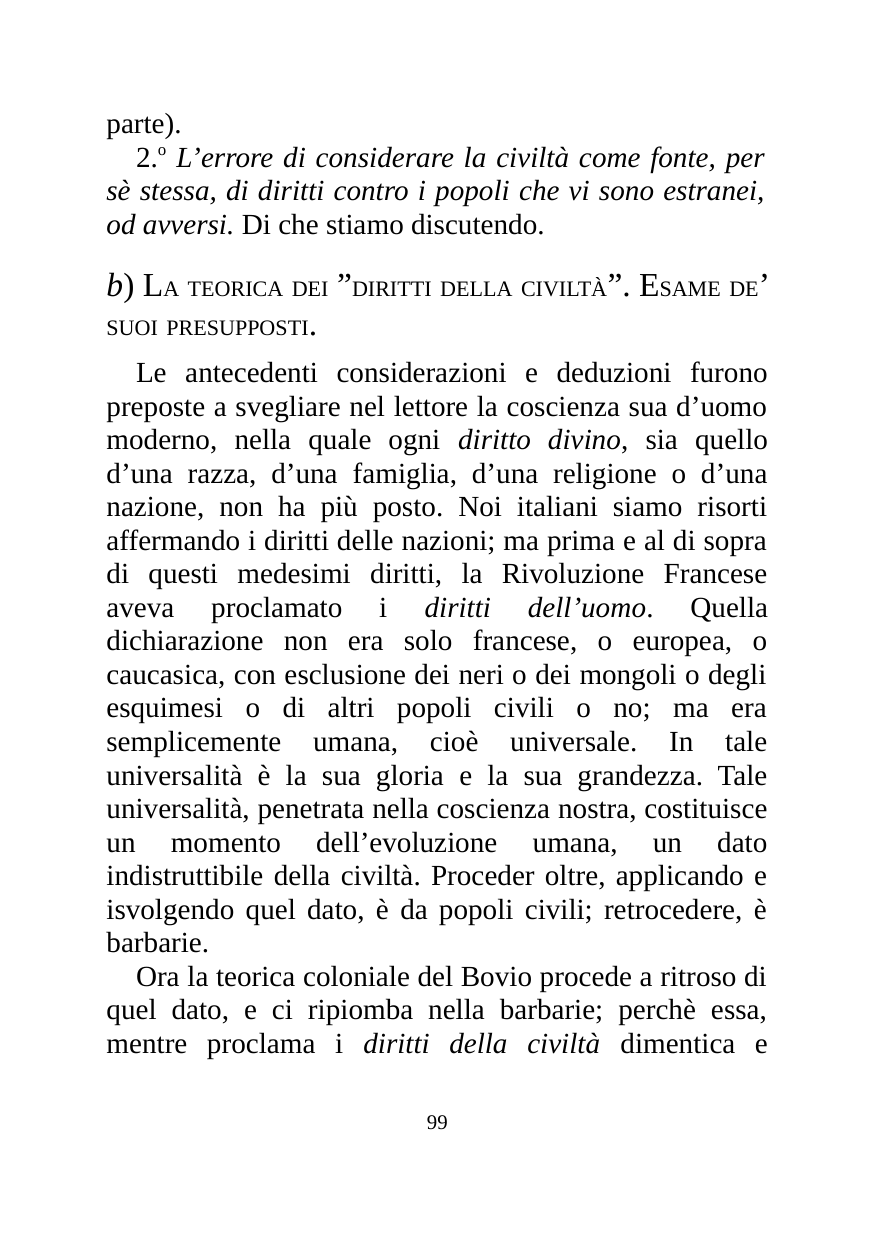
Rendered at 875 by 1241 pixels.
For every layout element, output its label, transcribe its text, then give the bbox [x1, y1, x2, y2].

text Ora la teorica coloniale del Bovio procede a ritroso di quel dato, e ci ripiomba nella barbarie; perchè essa, mentre proclama i diritti della civiltà dimentica e [106, 959, 768, 1059]
subtitle b) La teorica dei ”diritti della civiltà”. Esame de’ suoi presupposti. [106, 265, 768, 343]
text Le antecedenti considerazioni e deduzioni furono preposte a svegliare nel lettore la coscienza sua d’uomo moderno, nella quale ogni diritto divino, sia quello d’una razza, d’una famiglia, d’una religione o d’una nazione, non ha più posto. Noi italiani siamo risorti affermando i diritti delle nazioni; ma prima e al di sopra di questi medesimi diritti, la Rivoluzione Francese aveva proclamato i diritti dell’uomo. Quella dichiarazione non era solo francese, o europea, o caucasica, con esclusione dei neri o dei mongoli o degli esquimesi o di altri popoli civili o no; ma era semplicemente umana, cioè universale. In tale universalità è la sua gloria e la sua grandezza. Tale universalità, penetrata nella coscienza nostra, costituisce un momento dell’evoluzione umana, un dato indistruttibile della civiltà. Proceder oltre, applicando e isvolgendo quel dato, è da popoli civili; retrocedere, è barbarie. [106, 355, 768, 959]
text 2.o L’errore di considerare la civiltà come fonte, per sè stessa, di diritti contro i popoli che vi sono estranei, od avversi. Di che stiamo discutendo. [106, 140, 768, 240]
text parte). [106, 106, 768, 140]
